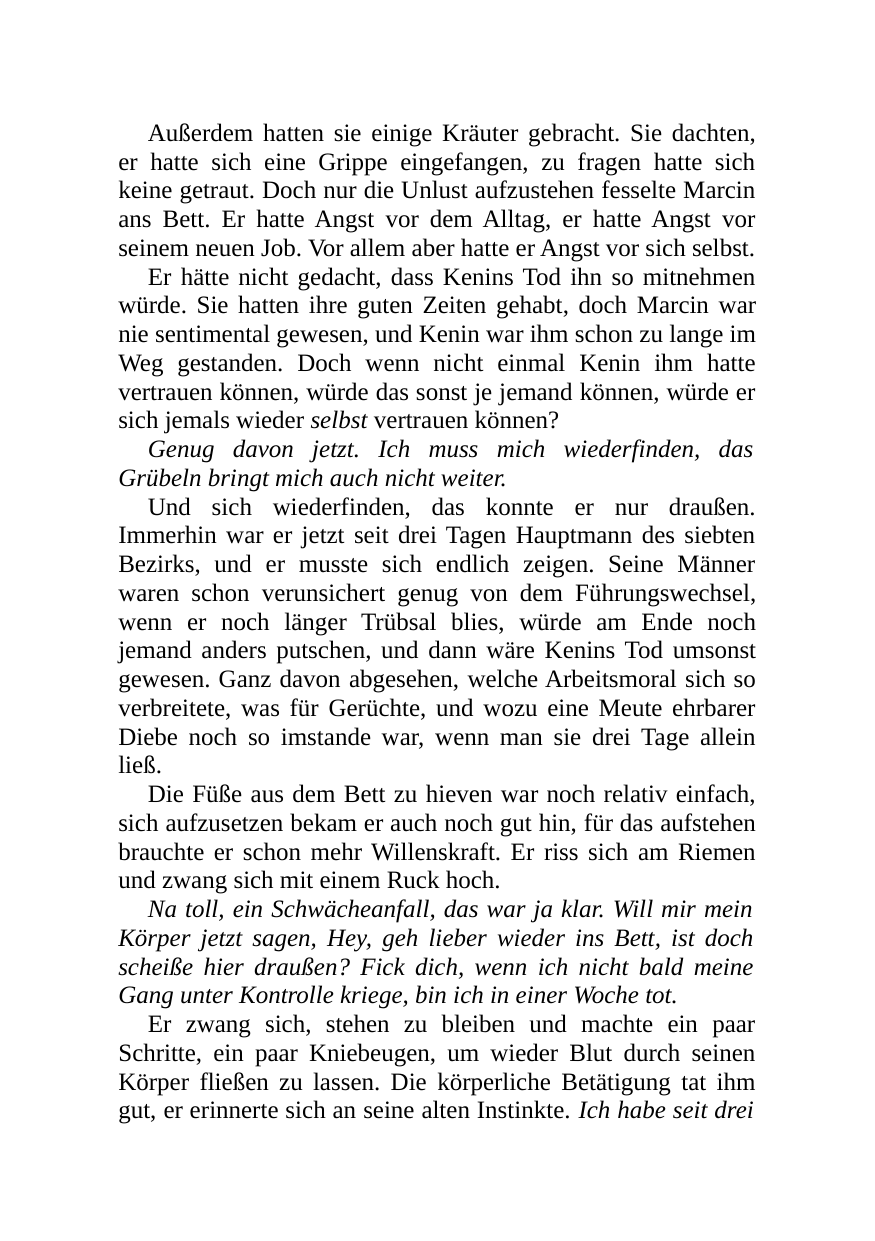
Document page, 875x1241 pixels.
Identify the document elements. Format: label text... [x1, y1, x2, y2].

text Er zwang sich, stehen zu bleiben und machte ein paar Schritte, ein paar Kniebeugen, um wieder Blut durch seinen Körper fließen zu lassen. Die körperliche Betätigung tat ihm gut, er erinnerte sich an seine alten Instinkte. Ich habe seit drei [118, 1009, 756, 1124]
text Die Füße aus dem Bett zu hieven war noch relativ einfach, sich aufzusetzen bekam er auch noch gut hin, für das aufstehen brauchte er schon mehr Willenskraft. Er riss sich am Riemen und zwang sich mit einem Ruck hoch. [118, 779, 756, 894]
text Er hätte nicht gedacht, dass Kenins Tod ihn so mitnehmen würde. Sie hatten ihre guten Zeiten gehabt, doch Marcin war nie sentimental gewesen, und Kenin war ihm schon zu lange im Weg gestanden. Doch wenn nicht einmal Kenin ihm hatte vertrauen können, würde das sonst je jemand können, würde er sich jemals wieder selbst vertrauen können? [118, 262, 756, 434]
text Und sich wiederfinden, das konnte er nur draußen. Immerhin war er jetzt seit drei Tagen Hauptmann des siebten Bezirks, und er musste sich endlich zeigen. Seine Männer waren schon verunsichert genug von dem Führungswechsel, wenn er noch länger Trübsal blies, würde am Ende noch jemand anders putschen, und dann wäre Kenins Tod umsonst gewesen. Ganz davon abgesehen, welche Arbeitsmoral sich so verbreitete, was für Gerüchte, und wozu eine Meute ehrbarer Diebe noch so imstande war, wenn man sie drei Tage allein ließ. [118, 492, 756, 779]
text Na toll, ein Schwächeanfall, das war ja klar. Will mir mein Körper jetzt sagen, Hey, geh lieber wieder ins Bett, ist doch scheiße hier draußen? Fick dich, wenn ich nicht bald meine Gang unter Kontrolle kriege, bin ich in einer Woche tot. [118, 894, 756, 1009]
text Außerdem hatten sie einige Kräuter gebracht. Sie dachten, er hatte sich eine Grippe eingefangen, zu fragen hatte sich keine getraut. Doch nur die Unlust aufzustehen fesselte Marcin ans Bett. Er hatte Angst vor dem Alltag, er hatte Angst vor seinem neuen Job. Vor allem aber hatte er Angst vor sich selbst. [118, 118, 756, 262]
text Genug davon jetzt. Ich muss mich wiederfinden, das Grübeln bringt mich auch nicht weiter. [118, 434, 756, 492]
